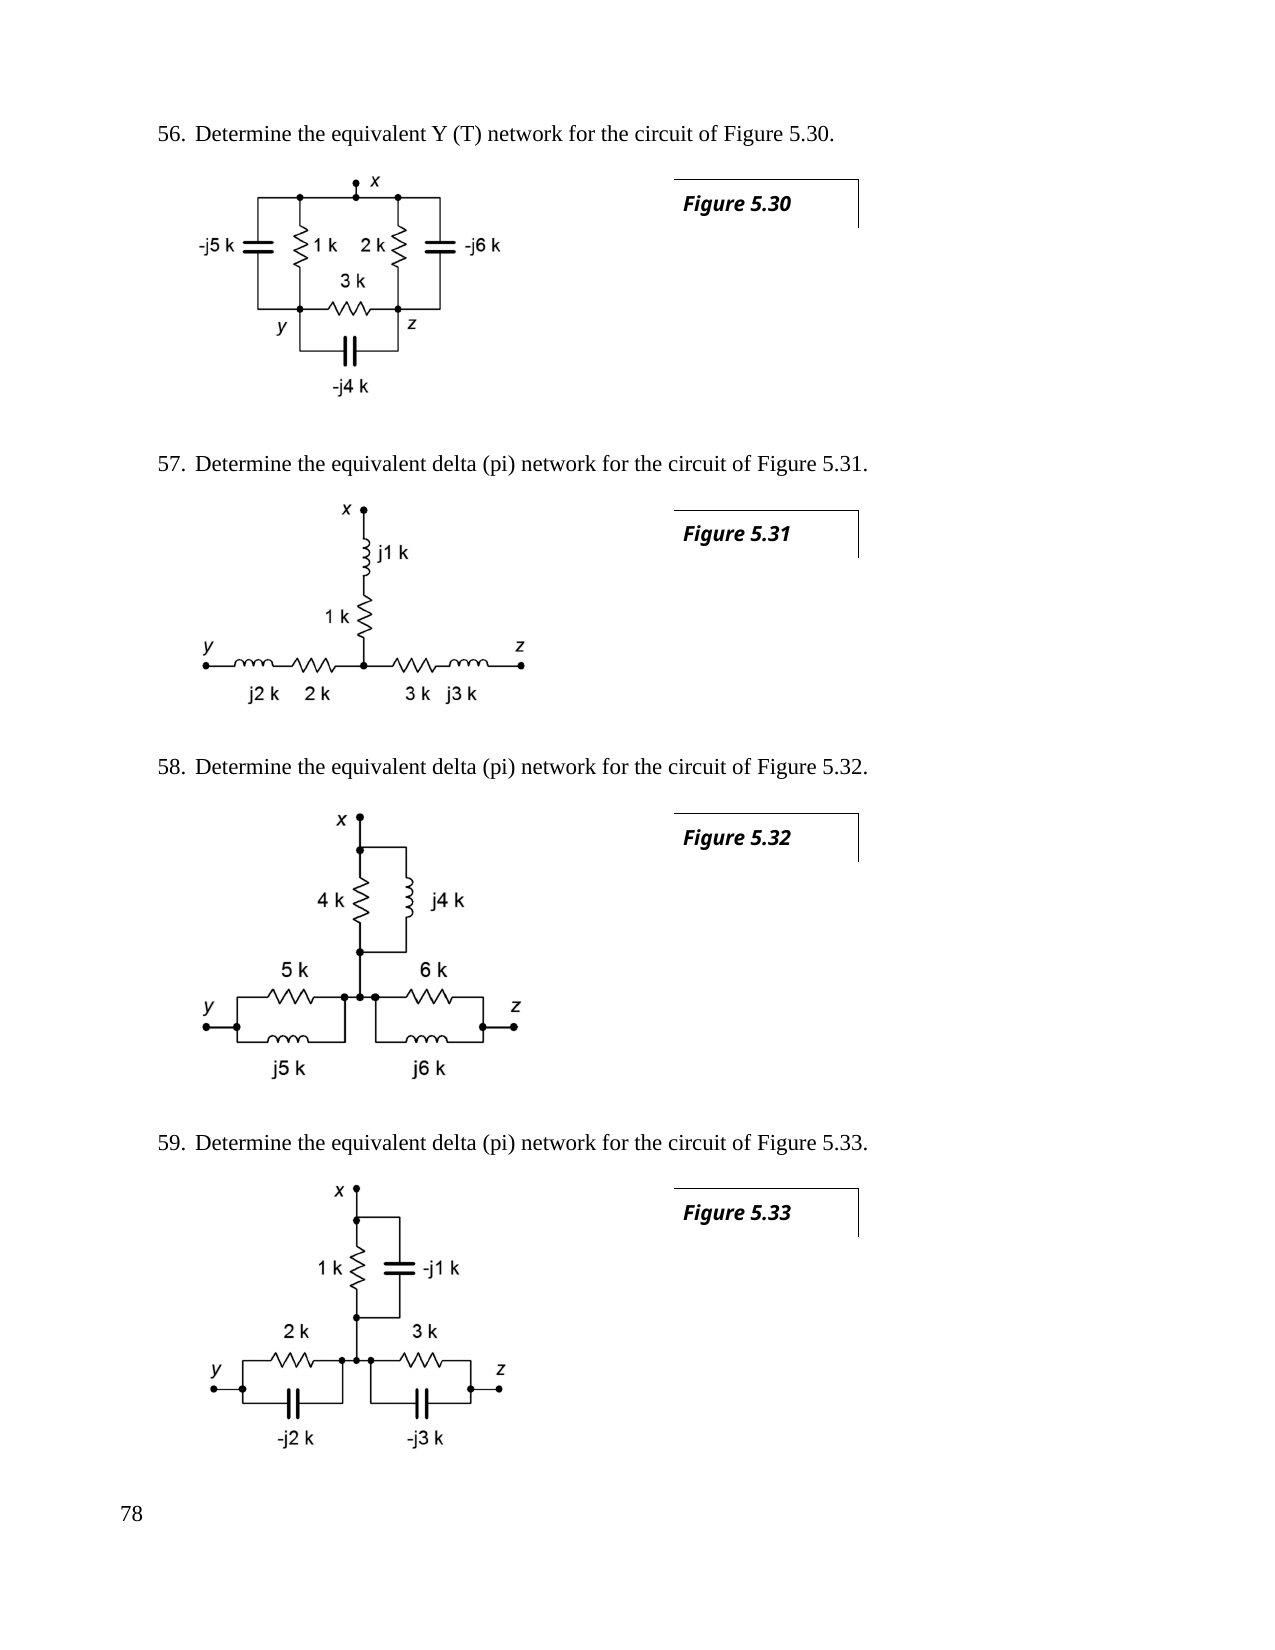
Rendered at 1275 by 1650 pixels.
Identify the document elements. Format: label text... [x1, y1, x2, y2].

list Determine the equivalent delta (pi) network for the circuit of Figure 5.31. [157, 450, 1155, 477]
picture [192, 164, 507, 406]
picture [198, 1173, 513, 1457]
text Figure 5.32 [683, 823, 849, 851]
text Figure 5.33 [683, 1198, 849, 1226]
text Figure 5.30 [683, 189, 849, 218]
list Determine the equivalent delta (pi) network for the circuit of Figure 5.32. [157, 753, 1155, 780]
text Figure 5.31 [683, 519, 849, 548]
list Determine the equivalent delta (pi) network for the circuit of Figure 5.33. [157, 1129, 1155, 1155]
picture [192, 494, 537, 709]
list Determine the equivalent Y (T) network for the circuit of Figure 5.30. [157, 120, 1155, 146]
picture [186, 797, 532, 1085]
